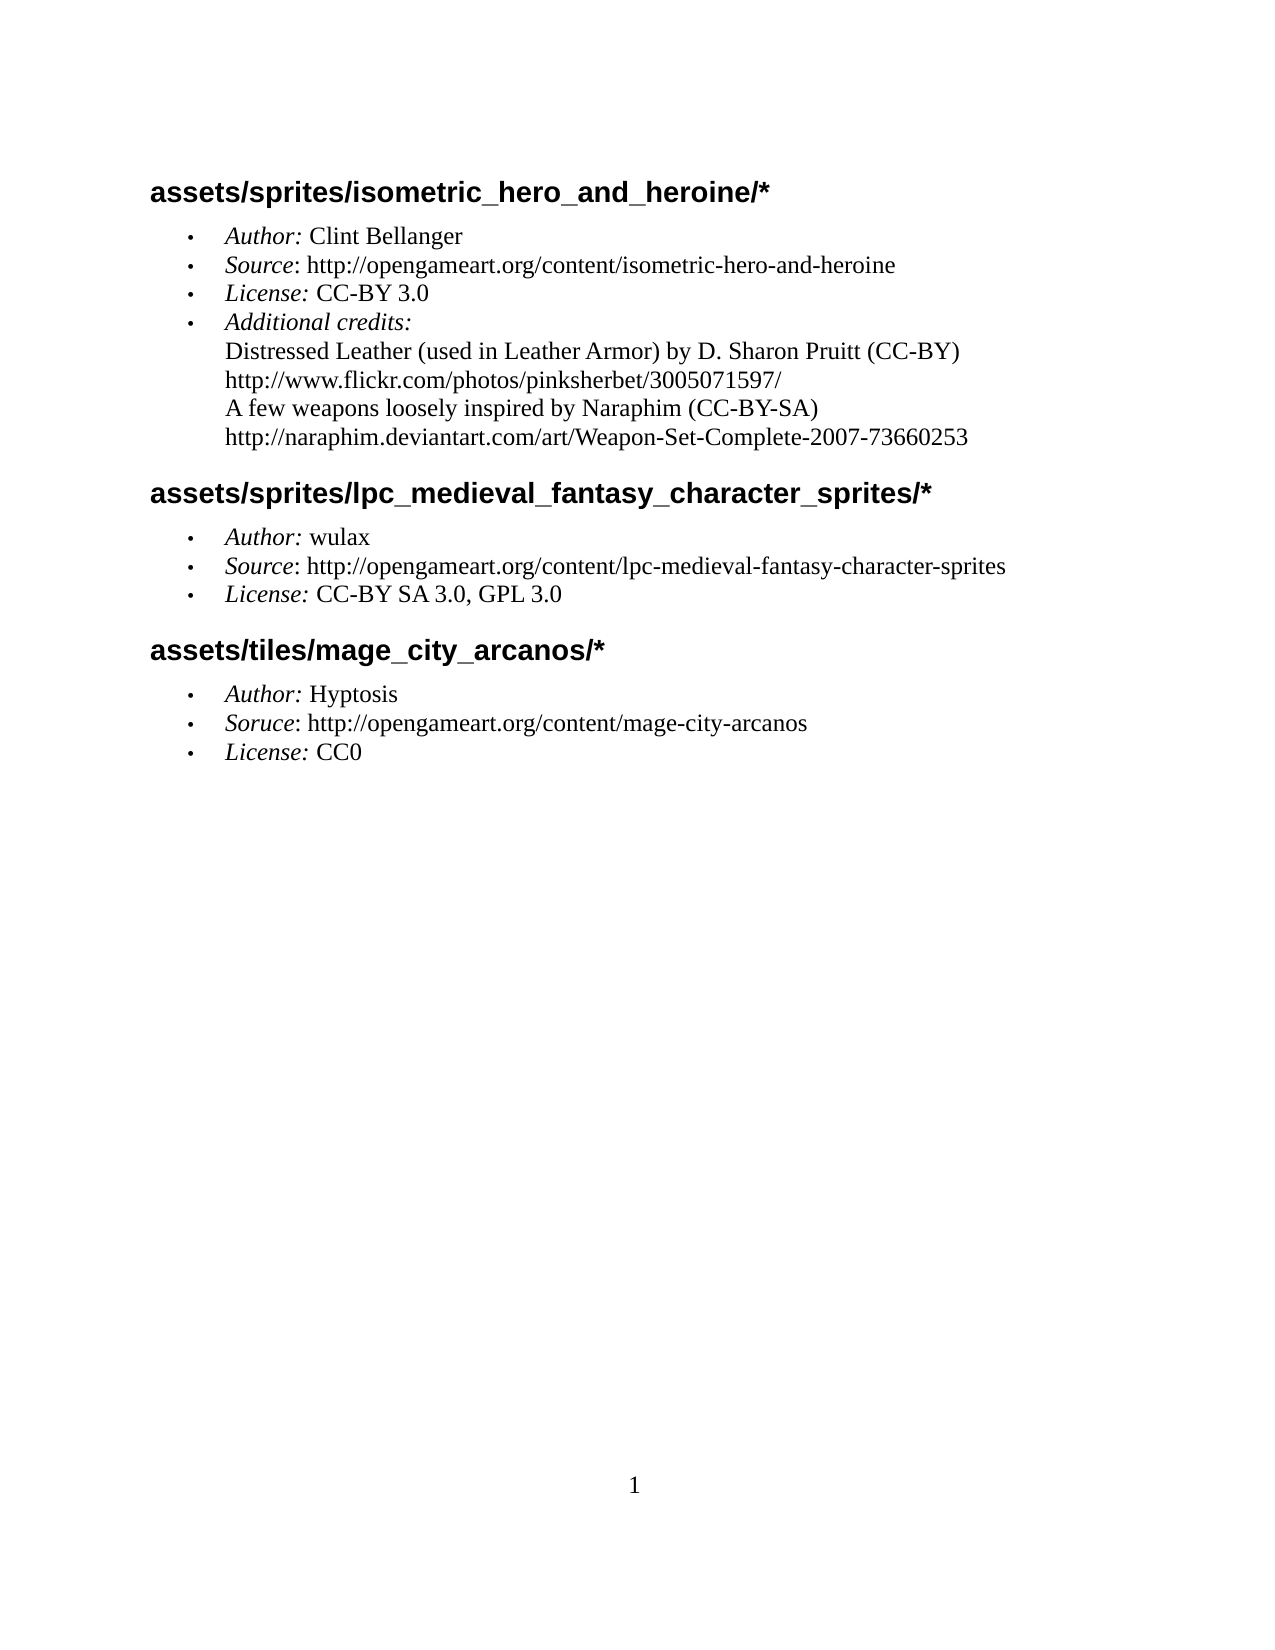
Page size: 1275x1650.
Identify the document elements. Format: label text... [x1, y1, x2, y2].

list Additional credits: [187, 307, 1125, 336]
list Soruce: http://opengameart.org/content/mage-city-arcanos [187, 708, 1125, 737]
list License: CC-BY SA 3.0, GPL 3.0 [187, 579, 1125, 608]
list Distressed Leather (used in Leather Armor) by D. Sharon Pruitt (CC-BY) http://www.flickr.com/photos/pinksherbet/3005071597/ [187, 336, 1125, 393]
list A few weapons loosely inspired by Naraphim (CC-BY-SA) http://naraphim.deviantart.com/art/Weapon-Set-Complete-2007-73660253 [187, 393, 1125, 451]
list Source: http://opengameart.org/content/lpc-medieval-fantasy-character-sprites [187, 551, 1125, 579]
list Source: http://opengameart.org/content/isometric-hero-and-heroine [187, 250, 1125, 278]
subtitle assets/tiles/mage_city_arcanos/* [150, 633, 1125, 667]
list Author: Hyptosis [187, 679, 1125, 708]
subtitle assets/sprites/isometric_hero_and_heroine/* [150, 175, 1125, 208]
subtitle assets/sprites/lpc_medieval_fantasy_character_sprites/* [150, 476, 1125, 509]
list Author: wulax [187, 522, 1125, 551]
list License: CC-BY 3.0 [187, 278, 1125, 307]
list Author: Clint Bellanger [187, 221, 1125, 250]
list License: CC0 [187, 737, 1125, 766]
